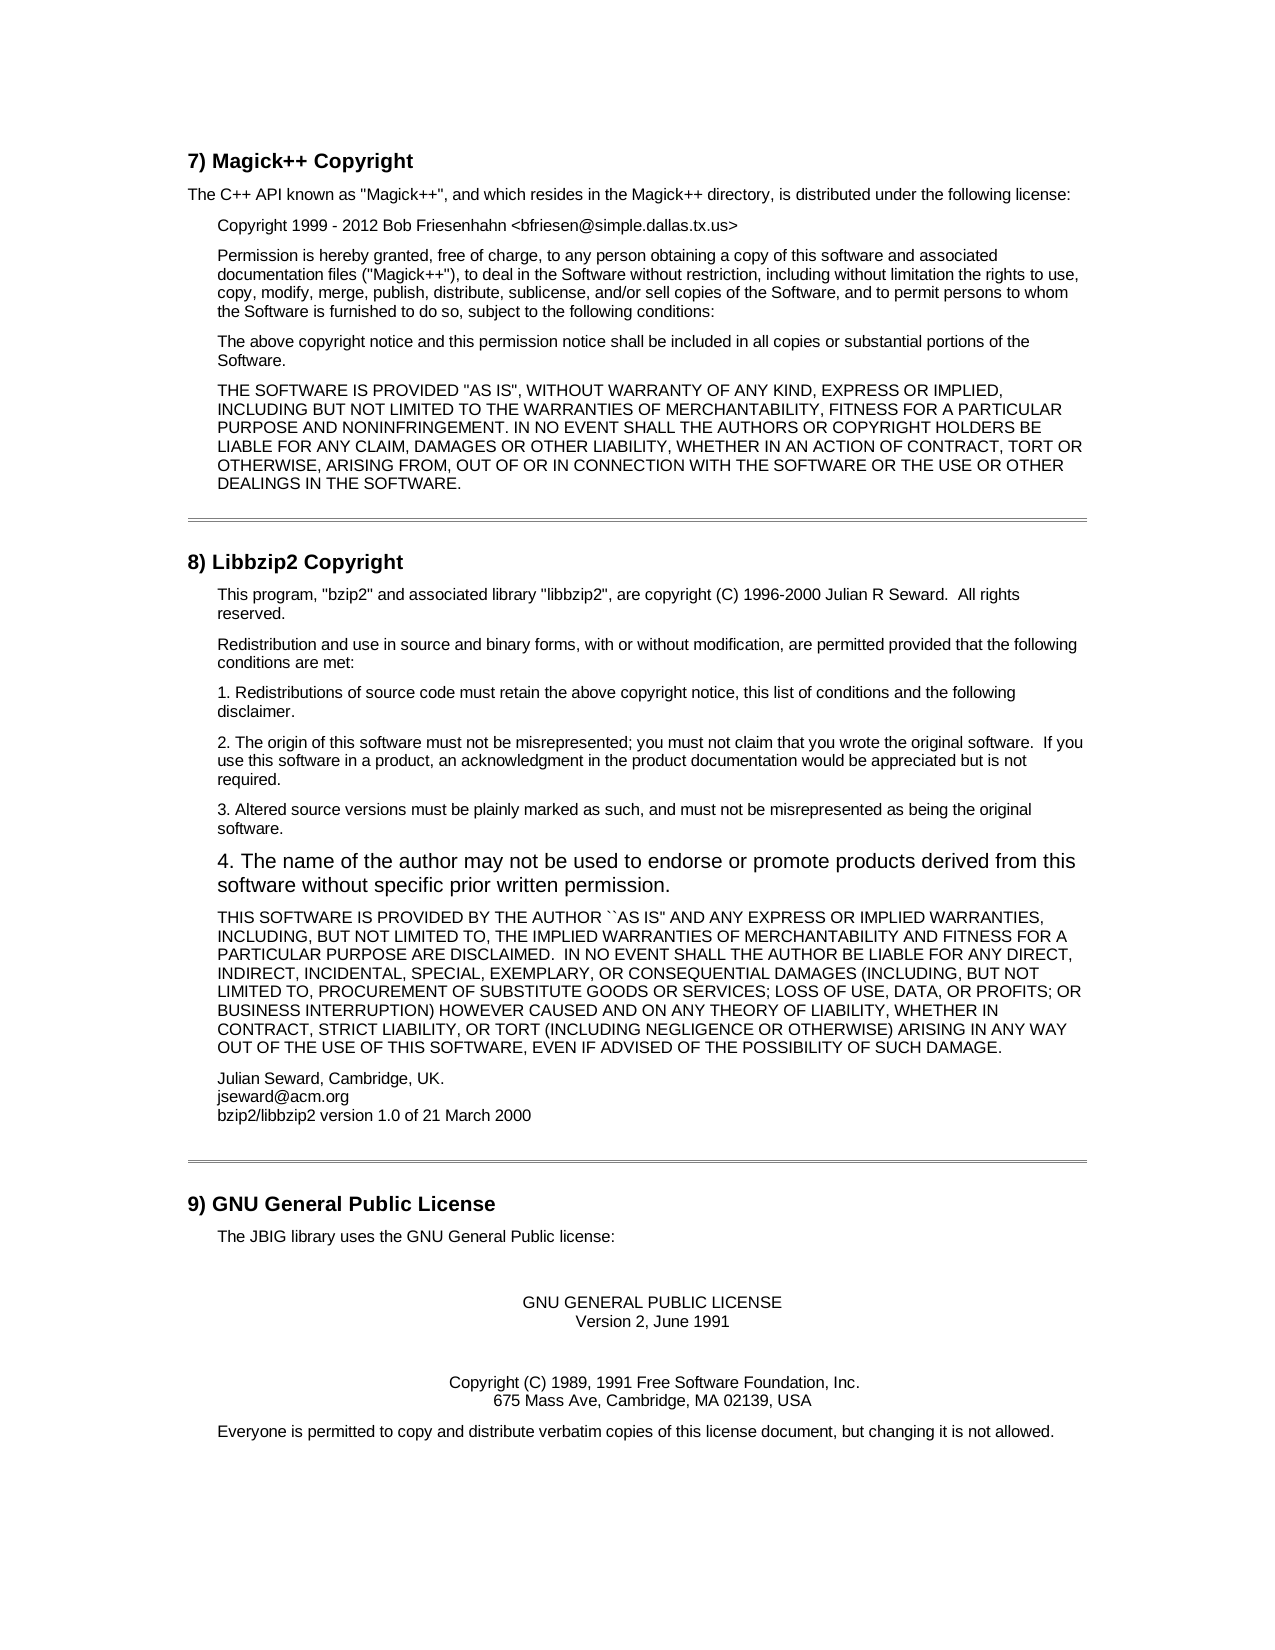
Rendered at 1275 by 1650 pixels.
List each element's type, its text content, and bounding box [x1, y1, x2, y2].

text 4. The name of the author may not be used to endorse or promote products derived from this software without specific prior written permission. [217, 850, 1087, 897]
text The above copyright notice and this permission notice shall be included in all copies or substantial portions of the Software. [217, 333, 1087, 370]
text Julian Seward, Cambridge, UK. jseward@acm.org bzip2/libbzip2 version 1.0 of 21 March 2000 [217, 1069, 1087, 1125]
text This program, "bzip2" and associated library "libbzip2", are copyright (C) 1996-2000 Julian R Seward. All rights reserved. [217, 586, 1087, 623]
text 3. Altered source versions must be plainly marked as such, and must not be misrepresented as being the original software. [217, 801, 1087, 838]
text 2. The origin of this software must not be misrepresented; you must not claim that you wrote the original software. If you use this software in a product, an acknowledgment in the product documentation would be appreciated but is not required. [217, 733, 1087, 789]
subtitle 8) Libbzip2 Copyright [187, 550, 1087, 574]
text Copyright 1999 - 2012 Bob Friesenhahn <bfriesen@simple.dallas.tx.us> [217, 216, 1087, 234]
text THIS SOFTWARE IS PROVIDED BY THE AUTHOR ``AS IS'' AND ANY EXPRESS OR IMPLIED WARRANTIES, INCLUDING, BUT NOT LIMITED TO, THE IMPLIED WARRANTIES OF MERCHANTABILITY AND FITNESS FOR A PARTICULAR PURPOSE ARE DISCLAIMED. IN NO EVENT SHALL THE AUTHOR BE LIABLE FOR ANY DIRECT, INDIRECT, INCIDENTAL, SPECIAL, EXEMPLARY, OR CONSEQUENTIAL DAMAGES (INCLUDING, BUT NOT LIMITED TO, PROCUREMENT OF SUBSTITUTE GOODS OR SERVICES; LOSS OF USE, DATA, OR PROFITS; OR BUSINESS INTERRUPTION) HOWEVER CAUSED AND ON ANY THEORY OF LIABILITY, WHETHER IN CONTRACT, STRICT LIABILITY, OR TORT (INCLUDING NEGLIGENCE OR OTHERWISE) ARISING IN ANY WAY OUT OF THE USE OF THIS SOFTWARE, EVEN IF ADVISED OF THE POSSIBILITY OF SUCH DAMAGE. [217, 909, 1087, 1057]
text GNU GENERAL PUBLIC LICENSE Version 2, June 1991 [217, 1293, 1087, 1331]
subtitle 7) Magick++ Copyright [187, 150, 1087, 173]
text The C++ API known as "Magick++", and which resides in the Magick++ directory, is distributed under the following license: [187, 186, 1087, 204]
text The JBIG library uses the GNU General Public license: [217, 1227, 1087, 1246]
text THE SOFTWARE IS PROVIDED "AS IS", WITHOUT WARRANTY OF ANY KIND, EXPRESS OR IMPLIED, INCLUDING BUT NOT LIMITED TO THE WARRANTIES OF MERCHANTABILITY, FITNESS FOR A PARTICULAR PURPOSE AND NONINFRINGEMENT. IN NO EVENT SHALL THE AUTHORS OR COPYRIGHT HOLDERS BE LIABLE FOR ANY CLAIM, DAMAGES OR OTHER LIABILITY, WHETHER IN AN ACTION OF CONTRACT, TORT OR OTHERWISE, ARISING FROM, OUT OF OR IN CONNECTION WITH THE SOFTWARE OR THE USE OR OTHER DEALINGS IN THE SOFTWARE. [217, 382, 1087, 493]
text Permission is hereby granted, free of charge, to any person obtaining a copy of this software and associated documentation files ("Magick++"), to deal in the Software without restriction, including without limitation the rights to use, copy, modify, merge, publish, distribute, sublicense, and/or sell copies of the Software, and to permit persons to whom the Software is furnished to do so, subject to the following conditions: [217, 247, 1087, 321]
text 1. Redistributions of source code must retain the above copyright notice, this list of conditions and the following disclaimer. [217, 684, 1087, 721]
text Everyone is permitted to copy and distribute verbatim copies of this license document, but changing it is not allowed. [217, 1422, 1087, 1441]
subtitle 9) GNU General Public License [187, 1192, 1087, 1216]
text Copyright (C) 1989, 1991 Free Software Foundation, Inc. 675 Mass Ave, Cambridge, MA 02139, USA [217, 1373, 1087, 1410]
text Redistribution and use in source and binary forms, with or without modification, are permitted provided that the following conditions are met: [217, 635, 1087, 672]
